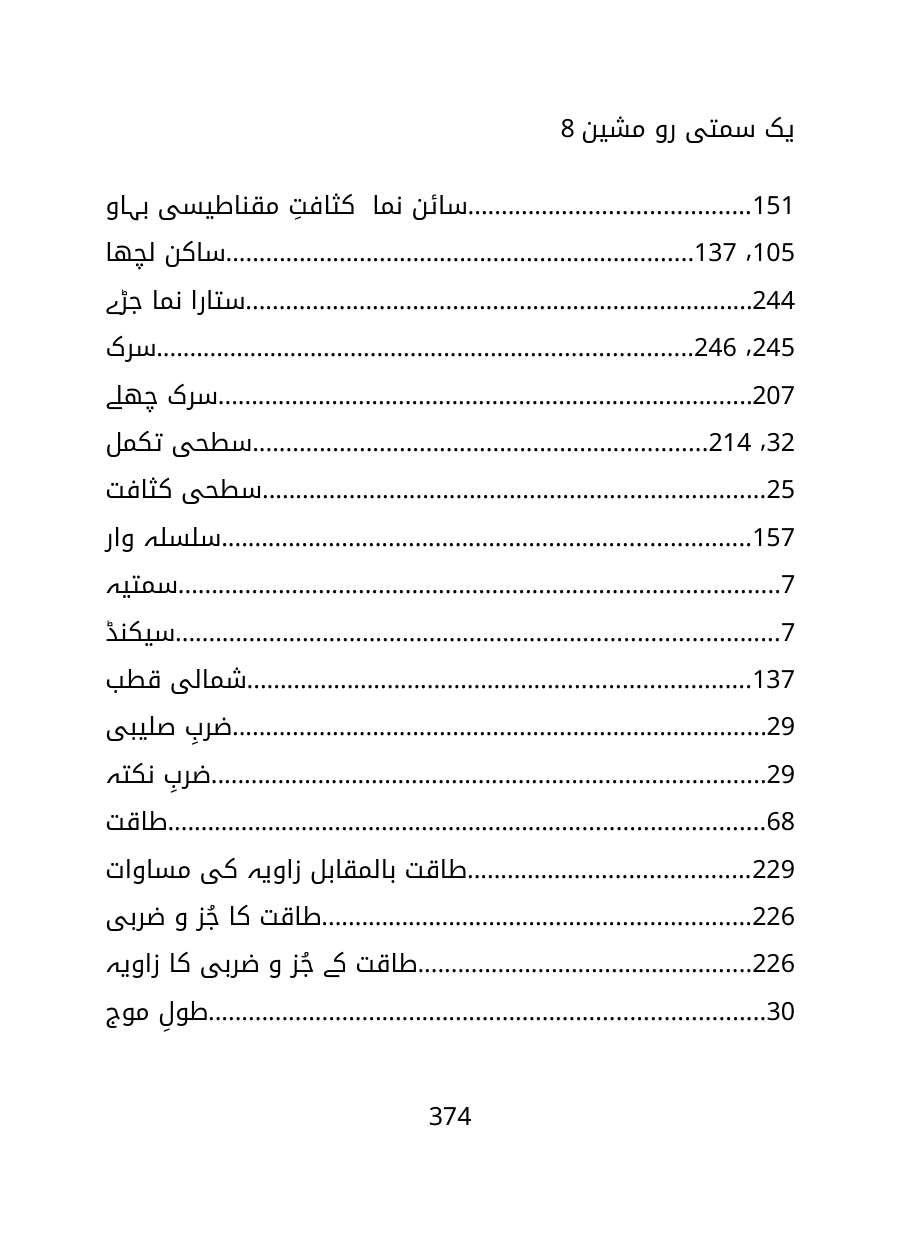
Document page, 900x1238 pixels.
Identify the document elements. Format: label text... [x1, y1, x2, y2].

text شمالی قطب 137 [105, 656, 795, 704]
text سائن نما کثافتِ مقناطیسی بہاو 151 [105, 182, 795, 230]
text طاقت بالمقابل زاویہ کی مساوات 229 [105, 846, 795, 893]
text ساکن لچھا 105, 137 [105, 230, 795, 277]
text طاقت 68 [105, 798, 795, 846]
text ستارا نما جڑے 244 [105, 277, 795, 324]
text طاقت کا جُز و ضربی 226 [105, 893, 795, 941]
text سطحی تکمل 32, 214 [105, 419, 795, 467]
text سلسلہ وار 157 [105, 514, 795, 562]
text سیکنڈ 7 [105, 609, 795, 656]
text طولِ موج 30 [105, 988, 795, 1036]
text سطحی کثافت 25 [105, 467, 795, 514]
text سرک چھلے 207 [105, 372, 795, 419]
text سرک 245, 246 [105, 324, 795, 372]
text طاقت کے جُز و ضربی کا زاویہ 226 [105, 941, 795, 988]
text ضربِ صلیبی 29 [105, 704, 795, 751]
text ضربِ نکتہ 29 [105, 751, 795, 798]
text سمتیہ 7 [105, 562, 795, 609]
